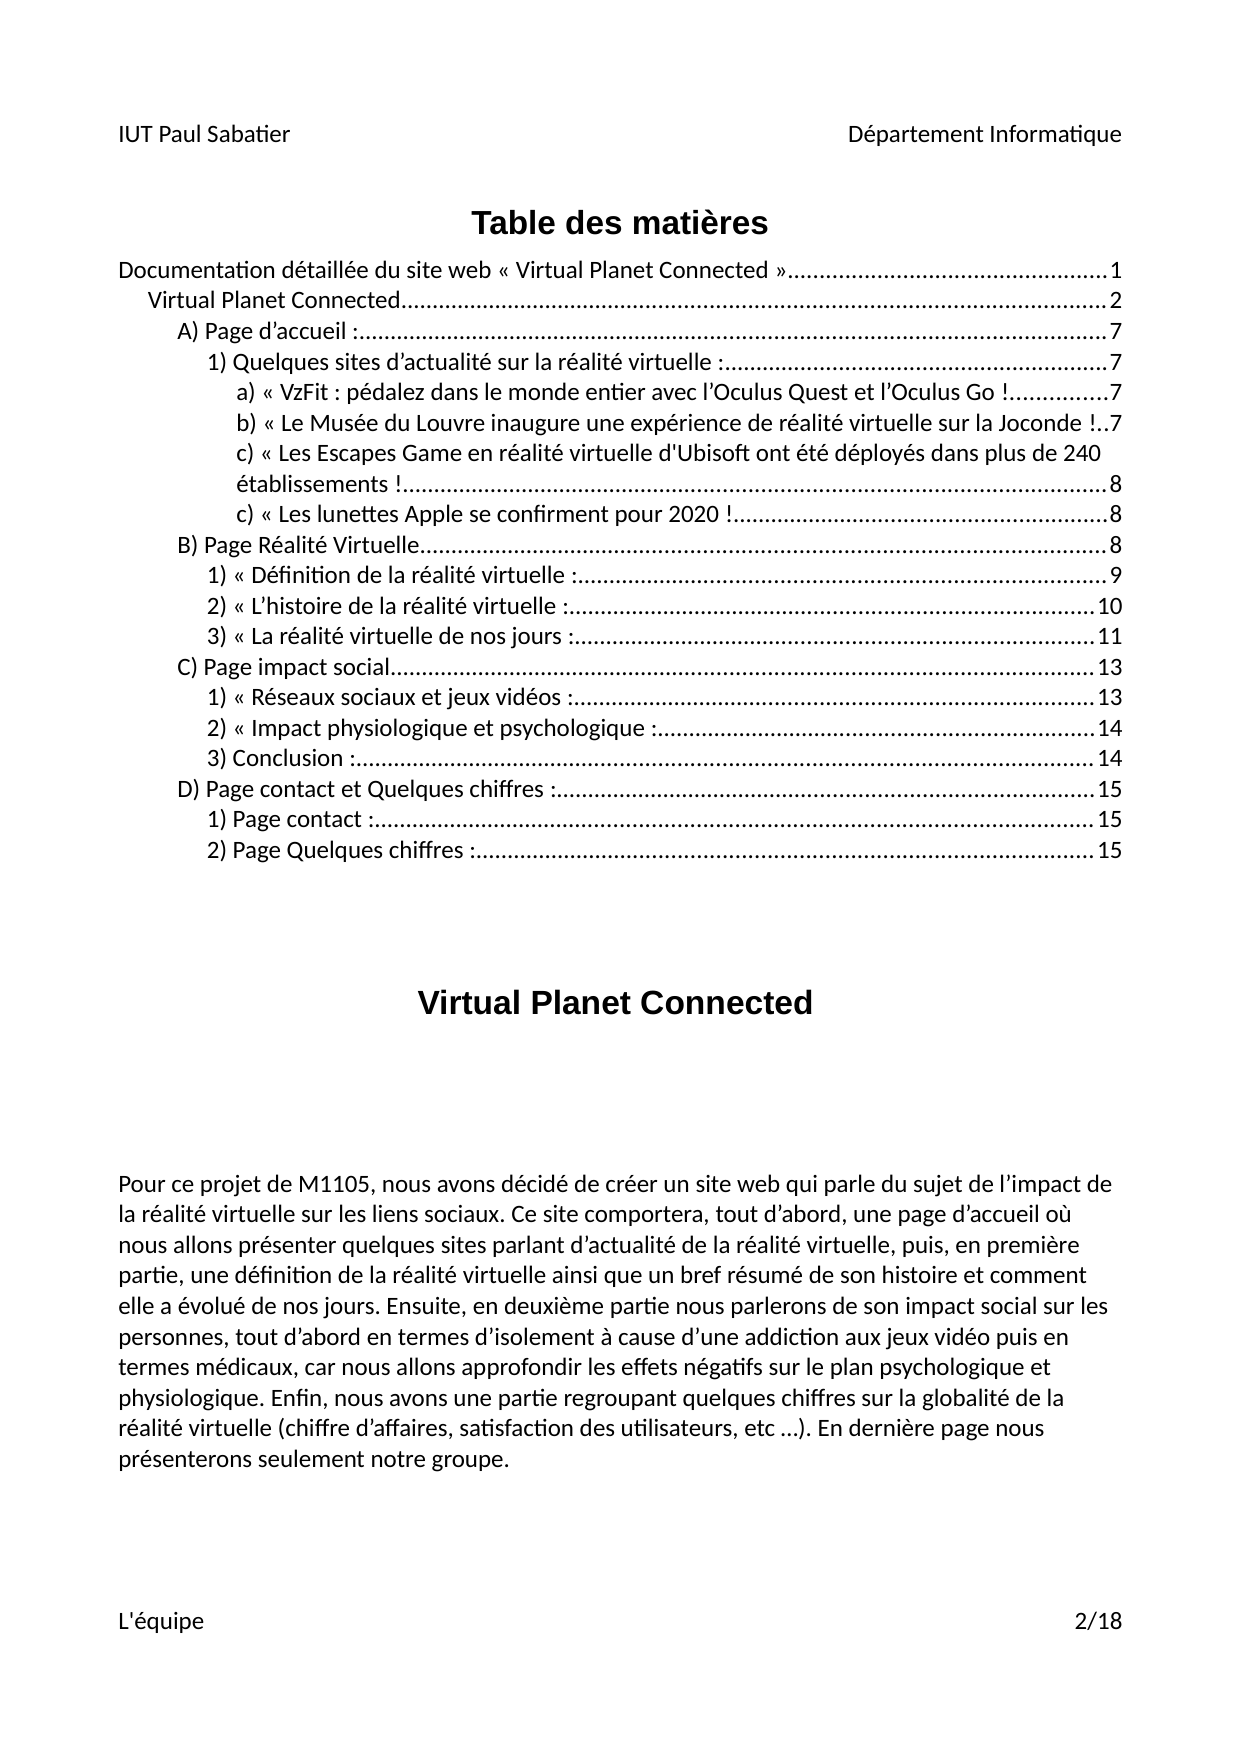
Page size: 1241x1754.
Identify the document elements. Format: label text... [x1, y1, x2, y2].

subtitle Virtual Planet Connected [118, 983, 1122, 1021]
subtitle Table des matières [118, 203, 1122, 242]
text Virtual Planet Connected 2 [148, 284, 1122, 315]
text 2) « L’histoire de la réalité virtuelle : 10 [207, 590, 1122, 620]
text c) « Les Escapes Game en réalité virtuelle d'Ubisoft ont été déployés dans plus de 240 établissements ! 8 [236, 437, 1122, 498]
text 3) Conclusion : 14 [207, 742, 1122, 773]
text B) Page Réalité Virtuelle 8 [177, 529, 1122, 559]
text 2) « Impact physiologique et psychologique : 14 [207, 712, 1122, 742]
text 1) Quelques sites d’actualité sur la réalité virtuelle : 7 [207, 346, 1122, 376]
text a) « VzFit : pédalez dans le monde entier avec l’Oculus Quest et l’Oculus Go ! 7 [236, 376, 1122, 407]
text b) « Le Musée du Louvre inaugure une expérience de réalité virtuelle sur la Joconde ! 7 [236, 407, 1122, 437]
text A) Page d’accueil : 7 [177, 315, 1122, 346]
text D) Page contact et Quelques chiffres : 15 [177, 773, 1122, 803]
text c) « Les lunettes Apple se confirment pour 2020 ! 8 [236, 498, 1122, 529]
text 1) « Réseaux sociaux et jeux vidéos : 13 [207, 681, 1122, 712]
text Documentation détaillée du site web « Virtual Planet Connected » 1 [118, 254, 1122, 284]
text 1) « Définition de la réalité virtuelle : 9 [207, 559, 1122, 590]
text 1) Page contact : 15 [207, 803, 1122, 834]
text 3) « La réalité virtuelle de nos jours : 11 [207, 620, 1122, 651]
text C) Page impact social 13 [177, 651, 1122, 681]
text Pour ce projet de M1105, nous avons décidé de créer un site web qui parle du sujet de l’impact de la réalité virtuelle sur les liens sociaux. Ce site comportera, tout d’abord, une page d’accueil où nous allons présenter quelques sites parlant d’actualité de la réalité virtuelle, puis, en première partie, une définition de la réalité virtuelle ainsi que un bref résumé de son histoire et comment elle a évolué de nos jours. Ensuite, en deuxième partie nous parlerons de son impact social sur les personnes, tout d’abord en termes d’isolement à cause d’une addiction aux jeux vidéo puis en termes médicaux, car nous allons approfondir les effets négatifs sur le plan psychologique et physiologique. Enfin, nous avons une partie regroupant quelques chiffres sur la globalité de la réalité virtuelle (chiffre d’affaires, satisfaction des utilisateurs, etc …). En dernière page nous présenterons seulement notre groupe. [118, 1168, 1122, 1473]
text 2) Page Quelques chiffres : 15 [207, 834, 1122, 864]
